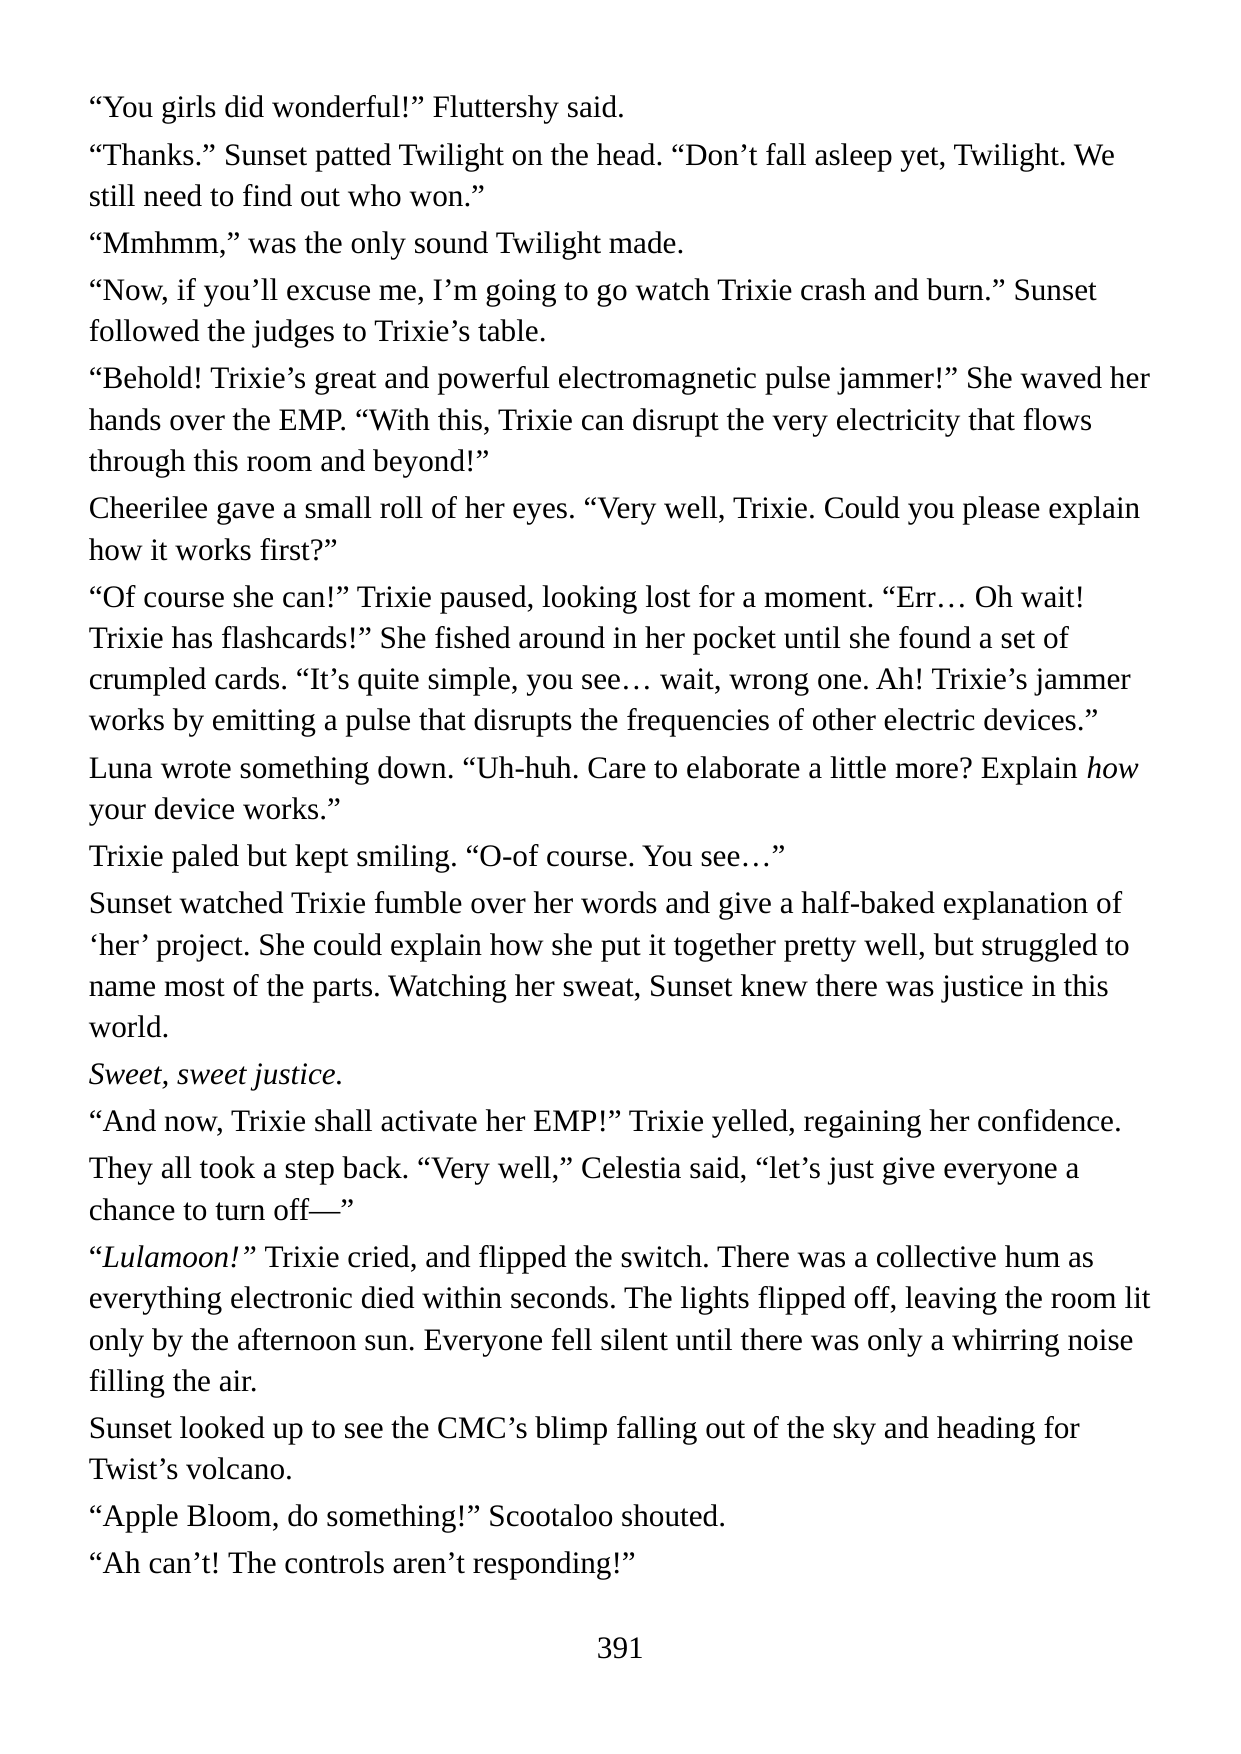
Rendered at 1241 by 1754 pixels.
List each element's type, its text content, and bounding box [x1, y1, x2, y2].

text “Ah can’t! The controls aren’t responding!” [88, 1545, 1152, 1581]
text Trixie paled but kept smiling. “O-of course. You see…” [88, 837, 1152, 873]
text “Thanks.” Sunset patted Twilight on the head. “Don’t fall asleep yet, Twilight. We still need to find out who won.” [88, 136, 1152, 213]
text “You girls did wonderful!” Fluttershy said. [88, 88, 1152, 124]
text “Lulamoon!” Trixie cried, and flipped the switch. There was a collective hum as everything electronic died within seconds. The lights flipped off, leaving the room lit only by the afternoon sun. Everyone fell silent until there was only a whirring noise filling the air. [88, 1238, 1152, 1398]
text Sweet, sweet justice. [88, 1055, 1152, 1091]
text They all took a step back. “Very well,” Celestia said, “let’s just give everyone a chance to turn off—” [88, 1150, 1152, 1227]
text “Mmhmm,” was the only sound Twilight made. [88, 224, 1152, 260]
text Sunset looked up to see the CMC’s blimp falling out of the sky and heading for Twist’s volcano. [88, 1409, 1152, 1486]
text Sunset watched Trixie fumble over her words and give a half-baked explanation of ‘her’ project. She could explain how she put it together pretty well, but struggled to name most of the parts. Watching her sweat, Sunset knew there was justice in this world. [88, 884, 1152, 1044]
text “Now, if you’ll excuse me, I’m going to go watch Trixie crash and burn.” Sunset followed the judges to Trixie’s table. [88, 271, 1152, 348]
text Luna wrote something down. “Uh-huh. Care to elaborate a little more? Explain how your device works.” [88, 749, 1152, 826]
text “Of course she can!” Trixie paused, looking lost for a moment. “Err… Oh wait! Trixie has flashcards!” She fished around in her pocket until she found a set of crumpled cards. “It’s quite simple, you see… wait, wrong one. Ah! Trixie’s jammer works by emitting a pulse that disrupts the frequencies of other electric devices.” [88, 578, 1152, 738]
text Cheerilee gave a small roll of her eyes. “Very well, Trixie. Could you please explain how it works first?” [88, 489, 1152, 567]
text “And now, Trixie shall activate her EMP!” Trixie yelled, regaining her confidence. [88, 1103, 1152, 1138]
text “Behold! Trixie’s great and powerful electromagnetic pulse jammer!” She waved her hands over the EMP. “With this, Trixie can disrupt the very electricity that flows through this room and beyond!” [88, 360, 1152, 478]
text “Apple Bloom, do something!” Scootaloo shouted. [88, 1498, 1152, 1533]
